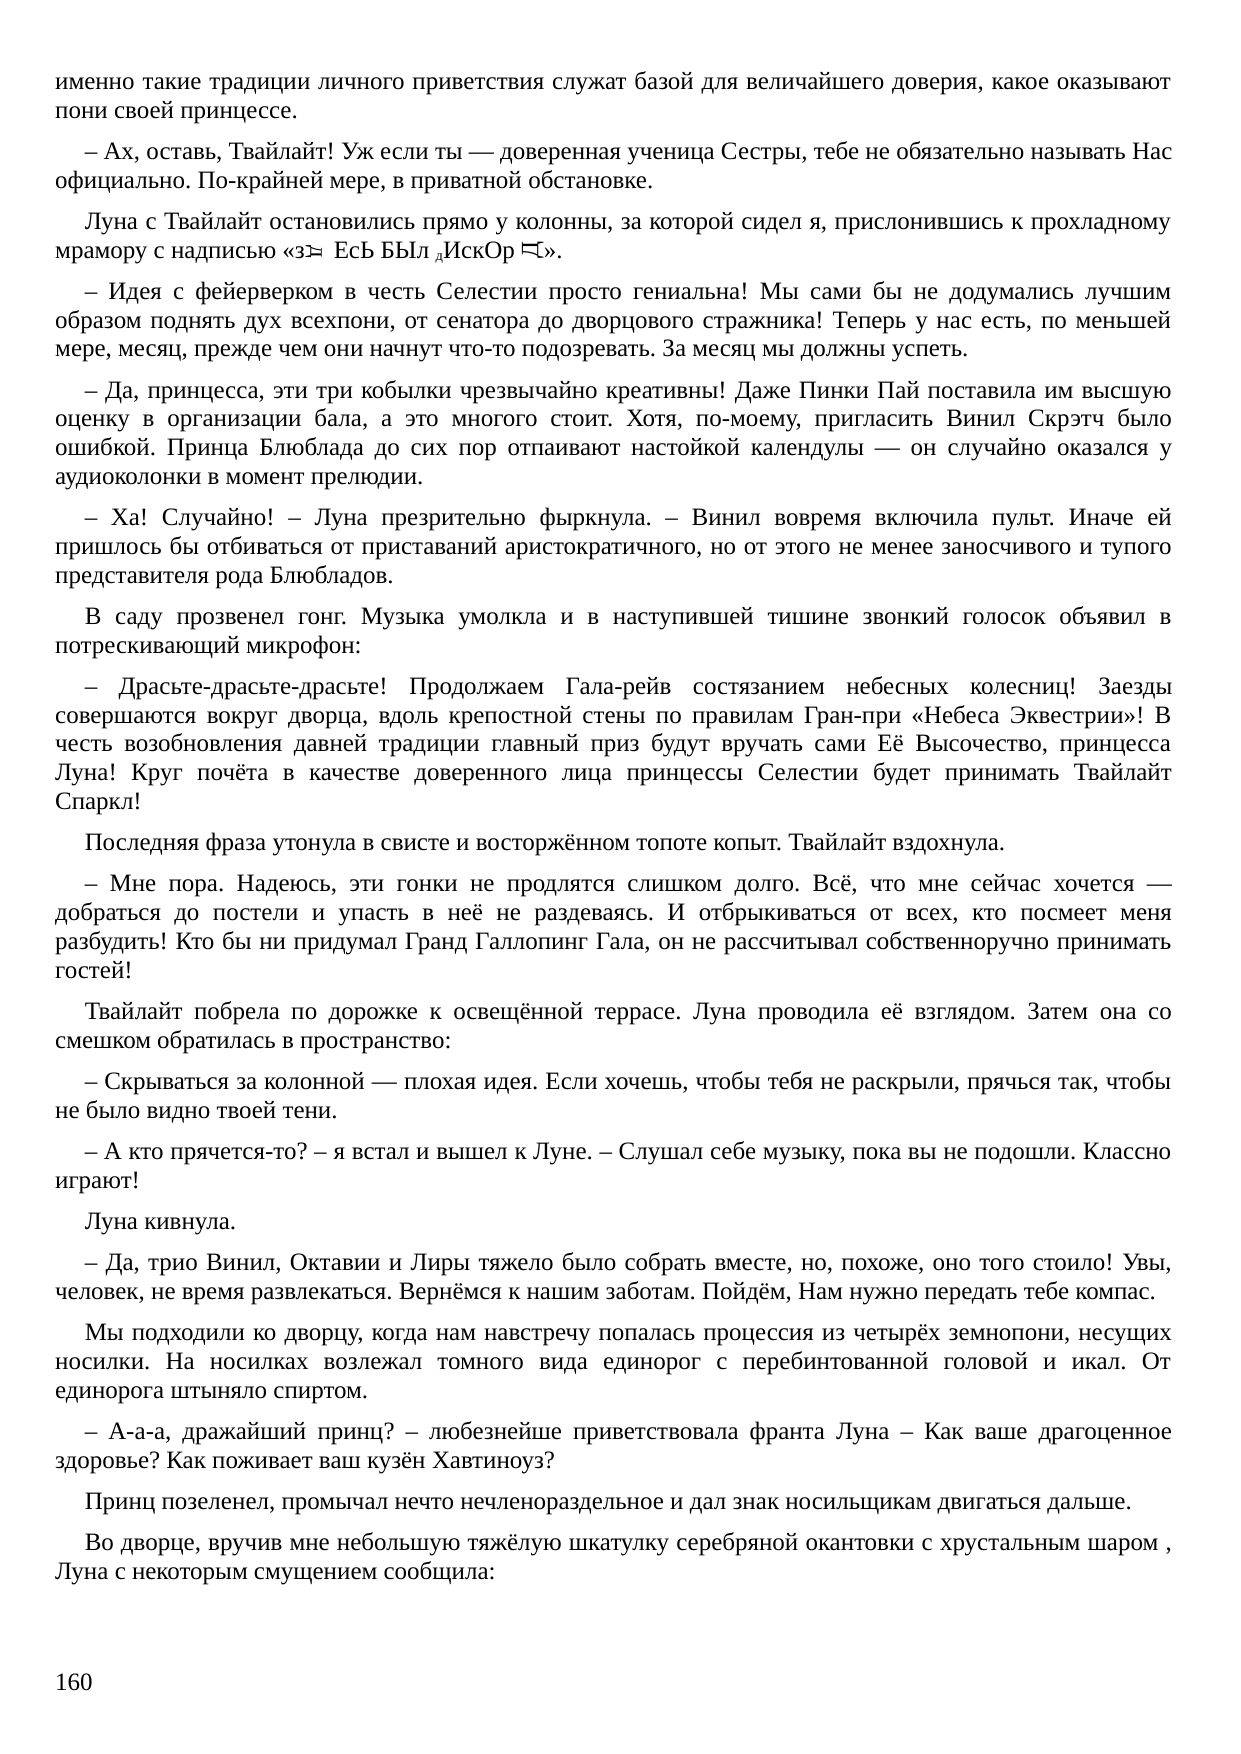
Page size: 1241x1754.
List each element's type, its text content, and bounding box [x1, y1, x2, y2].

text Твайлайт побрела по дорожке к освещённой террасе. Луна проводила её взглядом. Затем она со смешком обратилась в пространство: [55, 996, 1173, 1053]
text Луна кивнула. [55, 1206, 1173, 1235]
text Во дворце, вручив мне небольшую тяжёлую шкатулку серебряной окантовки с хрустальным шаром , Луна с некоторым смущением сообщила: [55, 1527, 1173, 1585]
text Принц позеленел, промычал нечто нечленораздельное и дал знак носильщикам двигаться дальше. [55, 1486, 1173, 1515]
text – Да, принцесса, эти три кобылки чрезвычайно креативны! Даже Пинки Пай поставила им высшую оценку в организации бала, а это многого стоит. Хотя, по-моему, пригласить Винил Скрэтч было ошибкой. Принца Блюблада до сих пор отпаивают настойкой календулы — он случайно оказался у аудиоколонки в момент прелюдии. [55, 375, 1173, 490]
text – Идея с фейерверком в честь Селестии просто гениальна! Мы сами бы не додумались лучшим образом поднять дух всехпони, от сенатора до дворцового стражника! Теперь у нас есть, по меньшей мере, месяц, прежде чем они начнут что-то подозревать. За месяц мы должны успеть. [55, 276, 1173, 362]
text – Да, трио Винил, Октавии и Лиры тяжело было собрать вместе, но, похоже, оно того стоило! Увы, человек, не время развлекаться. Вернёмся к нашим заботам. Пойдём, Нам нужно передать тебе компас. [55, 1247, 1173, 1305]
text именно такие традиции личного приветствия служат базой для величайшего доверия, какое оказывают пони своей принцессе. [55, 66, 1173, 123]
text – А-а-а, дражайший принц? – любезнейше приветствовала франта Луна – Как ваше драгоценное здоровье? Как поживает ваш кузён Хавтиноуз? [55, 1416, 1173, 1473]
text Луна с Твайлайт остановились прямо у колонны, за которой сидел я, прислонившись к прохладному мрамору с надписью «здЕсЬ БЫл дИскОрД». [55, 206, 1173, 263]
text – Ха! Случайно! – Луна презрительно фыркнула. – Винил вовремя включила пульт. Иначе ей пришлось бы отбиваться от приставаний аристократичного, но от этого не менее заносчивого и тупого представителя рода Блюбладов. [55, 502, 1173, 588]
text Последняя фраза утонула в свисте и восторжённом топоте копыт. Твайлайт вздохнула. [55, 827, 1173, 856]
text – Мне пора. Надеюсь, эти гонки не продлятся слишком долго. Всё, что мне сейчас хочется — добраться до постели и упасть в неё не раздеваясь. И отбрыкиваться от всех, кто посмеет меня разбудить! Кто бы ни придумал Гранд Галлопинг Гала, он не рассчитывал собственноручно принимать гостей! [55, 868, 1173, 983]
text В саду прозвенел гонг. Музыка умолкла и в наступившей тишине звонкий голосок объявил в потрескивающий микрофон: [55, 601, 1173, 658]
text – Скрываться за колонной — плохая идея. Если хочешь, чтобы тебя не раскрыли, прячься так, чтобы не было видно твоей тени. [55, 1066, 1173, 1123]
text – А кто прячется-то? – я встал и вышел к Луне. – Слушал себе музыку, пока вы не подошли. Классно играют! [55, 1136, 1173, 1193]
text Мы подходили ко дворцу, когда нам навстречу попалась процессия из четырёх земнопони, несущих носилки. На носилках возлежал томного вида единорог с перебинтованной головой и икал. От единорога штыняло спиртом. [55, 1317, 1173, 1403]
text – Драсьте-драсьте-драсьте! Продолжаем Гала-рейв состязанием небесных колесниц! Заезды совершаются вокруг дворца, вдоль крепостной стены по правилам Гран-при «Небеса Эквестрии»! В честь возобновления давней традиции главный приз будут вручать сами Её Высочество, принцесса Луна! Круг почёта в качестве доверенного лица принцессы Селестии будет принимать Твайлайт Спаркл! [55, 671, 1173, 815]
text – Ах, оставь, Твайлайт! Уж если ты — доверенная ученица Сестры, тебе не обязательно называть Нас официально. По-крайней мере, в приватной обстановке. [55, 136, 1173, 193]
